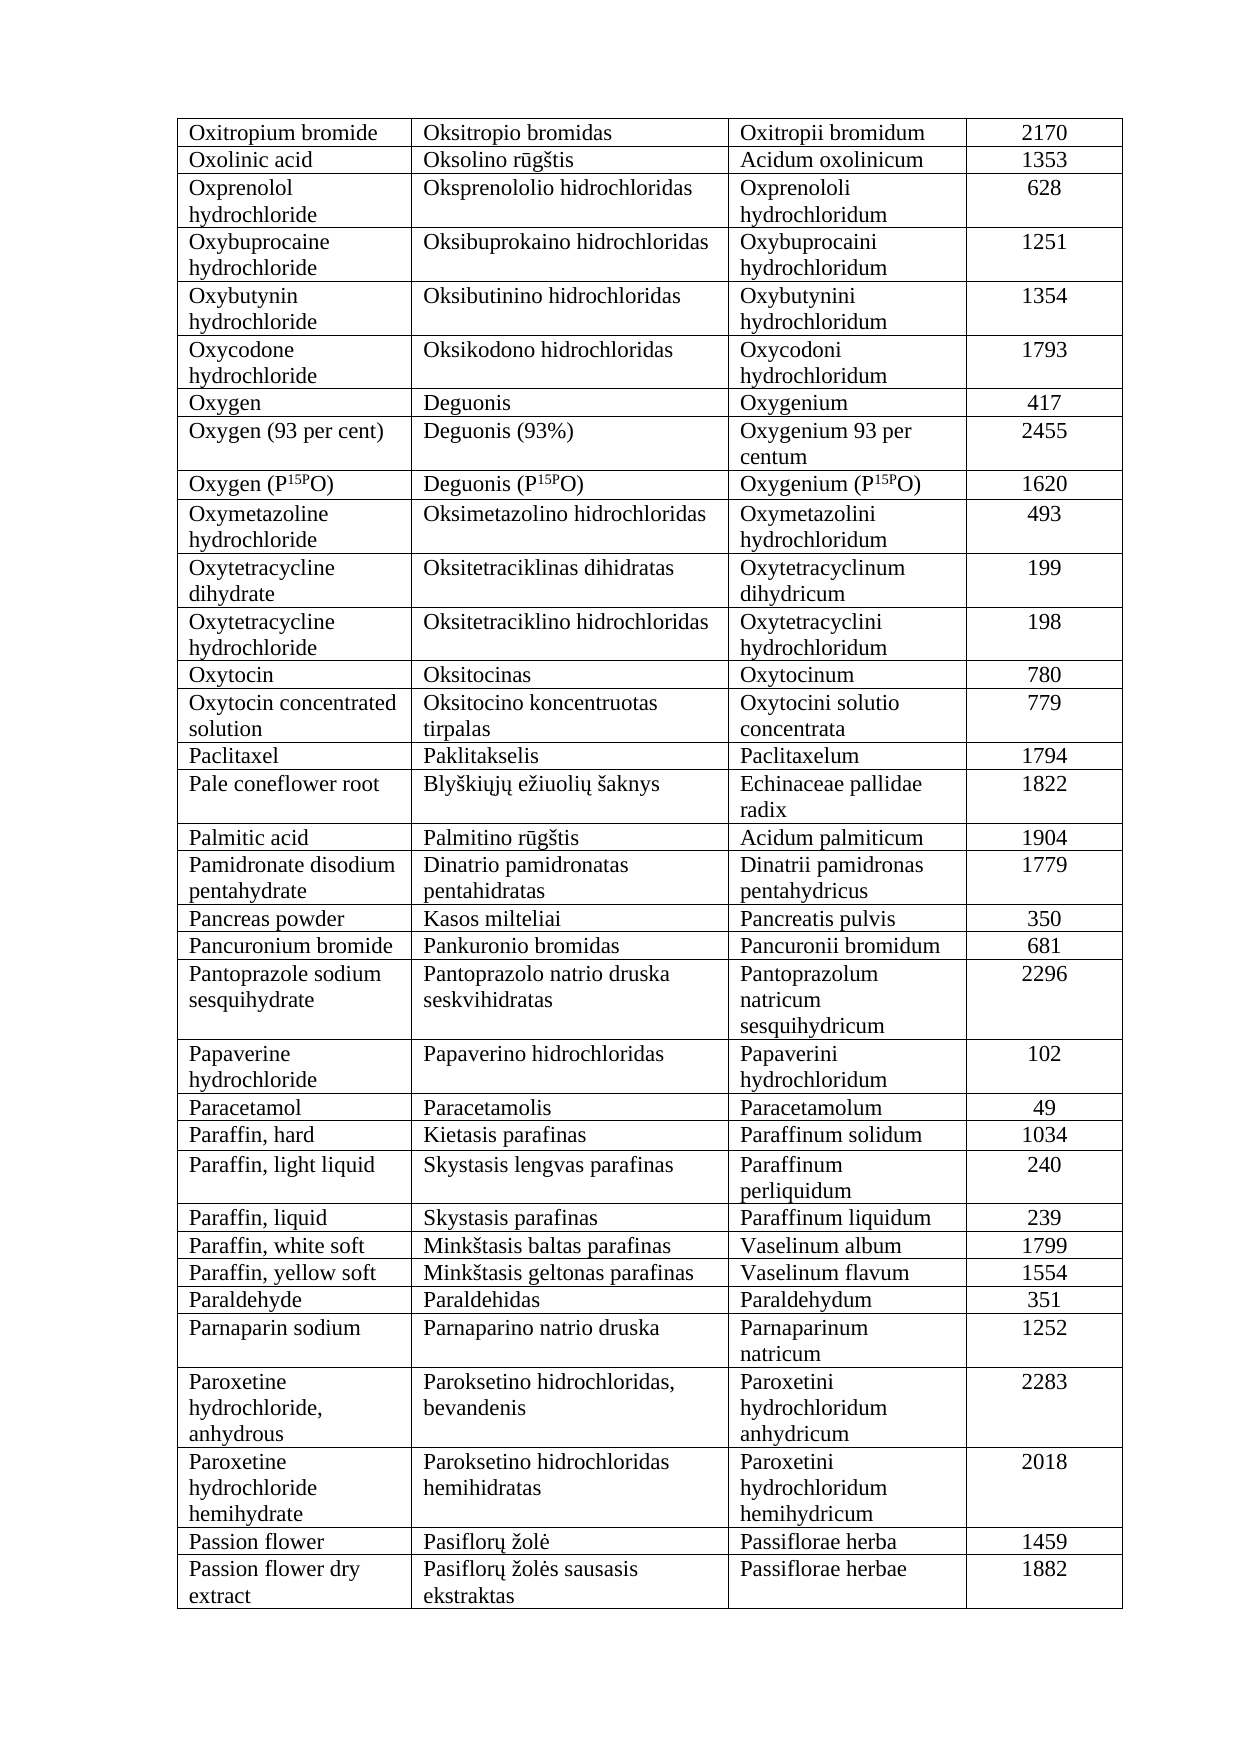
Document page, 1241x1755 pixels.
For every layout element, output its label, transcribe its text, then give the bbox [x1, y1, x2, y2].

table_cell Skystasis parafinas [412, 1204, 728, 1231]
table_cell 102 [967, 1040, 1122, 1092]
table_cell 1459 [967, 1528, 1122, 1554]
table_cell 2018 [967, 1448, 1122, 1527]
table_cell Passion flower dry extract [178, 1555, 411, 1608]
table_cell Oxytetracyclini hydrochloridum [729, 608, 966, 660]
table_cell Deguonis [412, 389, 728, 416]
table_cell 199 [967, 554, 1122, 607]
table_cell 1794 [967, 743, 1122, 769]
table_cell Oxygenium (P15PO) [729, 471, 966, 499]
table_cell Pankuronio bromidas [412, 932, 728, 959]
table_cell 1882 [967, 1555, 1122, 1608]
table_cell Paclitaxelum [729, 743, 966, 769]
table_cell 1904 [967, 824, 1122, 850]
table_cell Pantoprazolo natrio druska seskvihidratas [412, 960, 728, 1039]
table_cell 1554 [967, 1259, 1122, 1286]
table_cell 239 [967, 1204, 1122, 1231]
table_cell Oxprenololi hydrochloridum [729, 174, 966, 227]
table_cell Oxymetazolini hydrochloridum [729, 500, 966, 553]
table_cell 628 [967, 174, 1122, 227]
table_cell Pantoprazole sodium sesquihydrate [178, 960, 411, 1039]
table_cell Oxycodone hydrochloride [178, 336, 411, 388]
table_cell Paraffin, white soft [178, 1232, 411, 1258]
table_cell Oksikodono hidrochloridas [412, 336, 728, 388]
table_cell Oxytocin concentrated solution [178, 689, 411, 742]
table_cell Passiflorae herba [729, 1528, 966, 1554]
table_cell Oxymetazoline hydrochloride [178, 500, 411, 553]
table_cell 351 [967, 1287, 1122, 1313]
table_cell Pamidronate disodium pentahydrate [178, 851, 411, 904]
table_cell Oxytocinum [729, 661, 966, 688]
table_cell Oksitetraciklinas dihidratas [412, 554, 728, 607]
table_cell 2296 [967, 960, 1122, 1039]
table_cell 2283 [967, 1368, 1122, 1447]
table_cell 198 [967, 608, 1122, 660]
table_cell Oxprenolol hydrochloride [178, 174, 411, 227]
table_cell 350 [967, 905, 1122, 931]
table_cell 779 [967, 689, 1122, 742]
table_cell Oksitropio bromidas [412, 119, 728, 146]
table_cell Oksibuprokaino hidrochloridas [412, 228, 728, 281]
table_cell Oxygen (P15PO) [178, 471, 411, 499]
table_cell Parnaparinum natricum [729, 1314, 966, 1367]
table_cell Oksimetazolino hidrochloridas [412, 500, 728, 553]
table_cell Pancuronii bromidum [729, 932, 966, 959]
table_cell Oxytetracyclinum dihydricum [729, 554, 966, 607]
table_cell Oxytocin [178, 661, 411, 688]
table_cell 681 [967, 932, 1122, 959]
table_cell 1034 [967, 1121, 1122, 1149]
table_cell 1793 [967, 336, 1122, 388]
table_cell Vaselinum flavum [729, 1259, 966, 1286]
table_cell Oxycodoni hydrochloridum [729, 336, 966, 388]
table_cell Oxytocini solutio concentrata [729, 689, 966, 742]
table_cell Minkštasis baltas parafinas [412, 1232, 728, 1258]
table_cell Paraffin, liquid [178, 1204, 411, 1231]
table_cell 1251 [967, 228, 1122, 281]
table_cell 1822 [967, 770, 1122, 823]
table_cell 780 [967, 661, 1122, 688]
table_cell Pancreas powder [178, 905, 411, 931]
table_cell Paracetamol [178, 1094, 411, 1120]
table_cell Oksitetraciklino hidrochloridas [412, 608, 728, 660]
table_cell 417 [967, 389, 1122, 416]
table_cell Papaverino hidrochloridas [412, 1040, 728, 1092]
table_cell Paroxetine hydrochloride, anhydrous [178, 1368, 411, 1447]
table_cell Vaselinum album [729, 1232, 966, 1258]
table_cell Paracetamolum [729, 1094, 966, 1120]
table_cell Pancuronium bromide [178, 932, 411, 959]
table_cell Paroksetino hidrochloridas hemihidratas [412, 1448, 728, 1527]
table_cell 1779 [967, 851, 1122, 904]
table_cell Parnaparino natrio druska [412, 1314, 728, 1367]
table_cell Oksitocinas [412, 661, 728, 688]
table_cell Oxygen [178, 389, 411, 416]
table_cell Acidum palmiticum [729, 824, 966, 850]
table_cell Oksprenololio hidrochloridas [412, 174, 728, 227]
table_cell Paracetamolis [412, 1094, 728, 1120]
table_cell Deguonis (93%) [412, 417, 728, 469]
table_cell Paroxetini hydrochloridum hemihydricum [729, 1448, 966, 1527]
table_cell Oxybuprocaini hydrochloridum [729, 228, 966, 281]
table_cell 1252 [967, 1314, 1122, 1367]
table_cell Oxygen (93 per cent) [178, 417, 411, 469]
table_cell 1353 [967, 147, 1122, 173]
table_cell Oksolino rūgštis [412, 147, 728, 173]
table_cell Pancreatis pulvis [729, 905, 966, 931]
table_cell Pasiflorų žolė [412, 1528, 728, 1554]
table_cell Oxitropium bromide [178, 119, 411, 146]
table_cell Echinaceae pallidae radix [729, 770, 966, 823]
table_cell Palmitino rūgštis [412, 824, 728, 850]
table_cell Oxygenium 93 per centum [729, 417, 966, 469]
table_cell Passion flower [178, 1528, 411, 1554]
table_cell Papaverine hydrochloride [178, 1040, 411, 1092]
table_cell Parnaparin sodium [178, 1314, 411, 1367]
table_cell Paraffinum solidum [729, 1121, 966, 1149]
table_cell 2455 [967, 417, 1122, 469]
table_cell 49 [967, 1094, 1122, 1120]
table_cell 493 [967, 500, 1122, 553]
table_cell Paclitaxel [178, 743, 411, 769]
table_cell 240 [967, 1151, 1122, 1203]
table_cell 1620 [967, 471, 1122, 499]
table_cell Pasiflorų žolės sausasis ekstraktas [412, 1555, 728, 1608]
table_cell Paroksetino hidrochloridas, bevandenis [412, 1368, 728, 1447]
table_cell Paklitakselis [412, 743, 728, 769]
table_cell Oxitropii bromidum [729, 119, 966, 146]
table_cell Pale coneflower root [178, 770, 411, 823]
table_cell 1799 [967, 1232, 1122, 1258]
table_cell Kietasis parafinas [412, 1121, 728, 1149]
table_cell Acidum oxolinicum [729, 147, 966, 173]
table_cell Papaverini hydrochloridum [729, 1040, 966, 1092]
table_cell Paraldehidas [412, 1287, 728, 1313]
table_cell Paraffinum perliquidum [729, 1151, 966, 1203]
table_cell Passiflorae herbae [729, 1555, 966, 1608]
table_cell Paraffin, light liquid [178, 1151, 411, 1203]
table_cell Paraffin, yellow soft [178, 1259, 411, 1286]
table_cell Paraldehydum [729, 1287, 966, 1313]
table_cell Oxybutynin hydrochloride [178, 282, 411, 334]
table_cell Deguonis (P15PO) [412, 471, 728, 499]
table_cell Paroxetini hydrochloridum anhydricum [729, 1368, 966, 1447]
table_cell Paraffinum liquidum [729, 1204, 966, 1231]
table_cell Paraffin, hard [178, 1121, 411, 1149]
table_cell Oksibutinino hidrochloridas [412, 282, 728, 334]
table_cell Minkštasis geltonas parafinas [412, 1259, 728, 1286]
table_cell Kasos milteliai [412, 905, 728, 931]
table_cell Oxytetracycline hydrochloride [178, 608, 411, 660]
table_cell Oxolinic acid [178, 147, 411, 173]
table_cell Paraldehyde [178, 1287, 411, 1313]
table_cell Paroxetine hydrochloride hemihydrate [178, 1448, 411, 1527]
table_cell Oxygenium [729, 389, 966, 416]
table_cell Oksitocino koncentruotas tirpalas [412, 689, 728, 742]
table_cell Skystasis lengvas parafinas [412, 1151, 728, 1203]
table_cell Oxybutynini hydrochloridum [729, 282, 966, 334]
table_cell Oxybuprocaine hydrochloride [178, 228, 411, 281]
table_cell 2170 [967, 119, 1122, 146]
table_cell Pantoprazolum natricum sesquihydricum [729, 960, 966, 1039]
table_cell Palmitic acid [178, 824, 411, 850]
table_cell Dinatrio pamidronatas pentahidratas [412, 851, 728, 904]
table_cell 1354 [967, 282, 1122, 334]
table_cell Dinatrii pamidronas pentahydricus [729, 851, 966, 904]
table_cell Blyškiųjų ežiuolių šaknys [412, 770, 728, 823]
table_cell Oxytetracycline dihydrate [178, 554, 411, 607]
